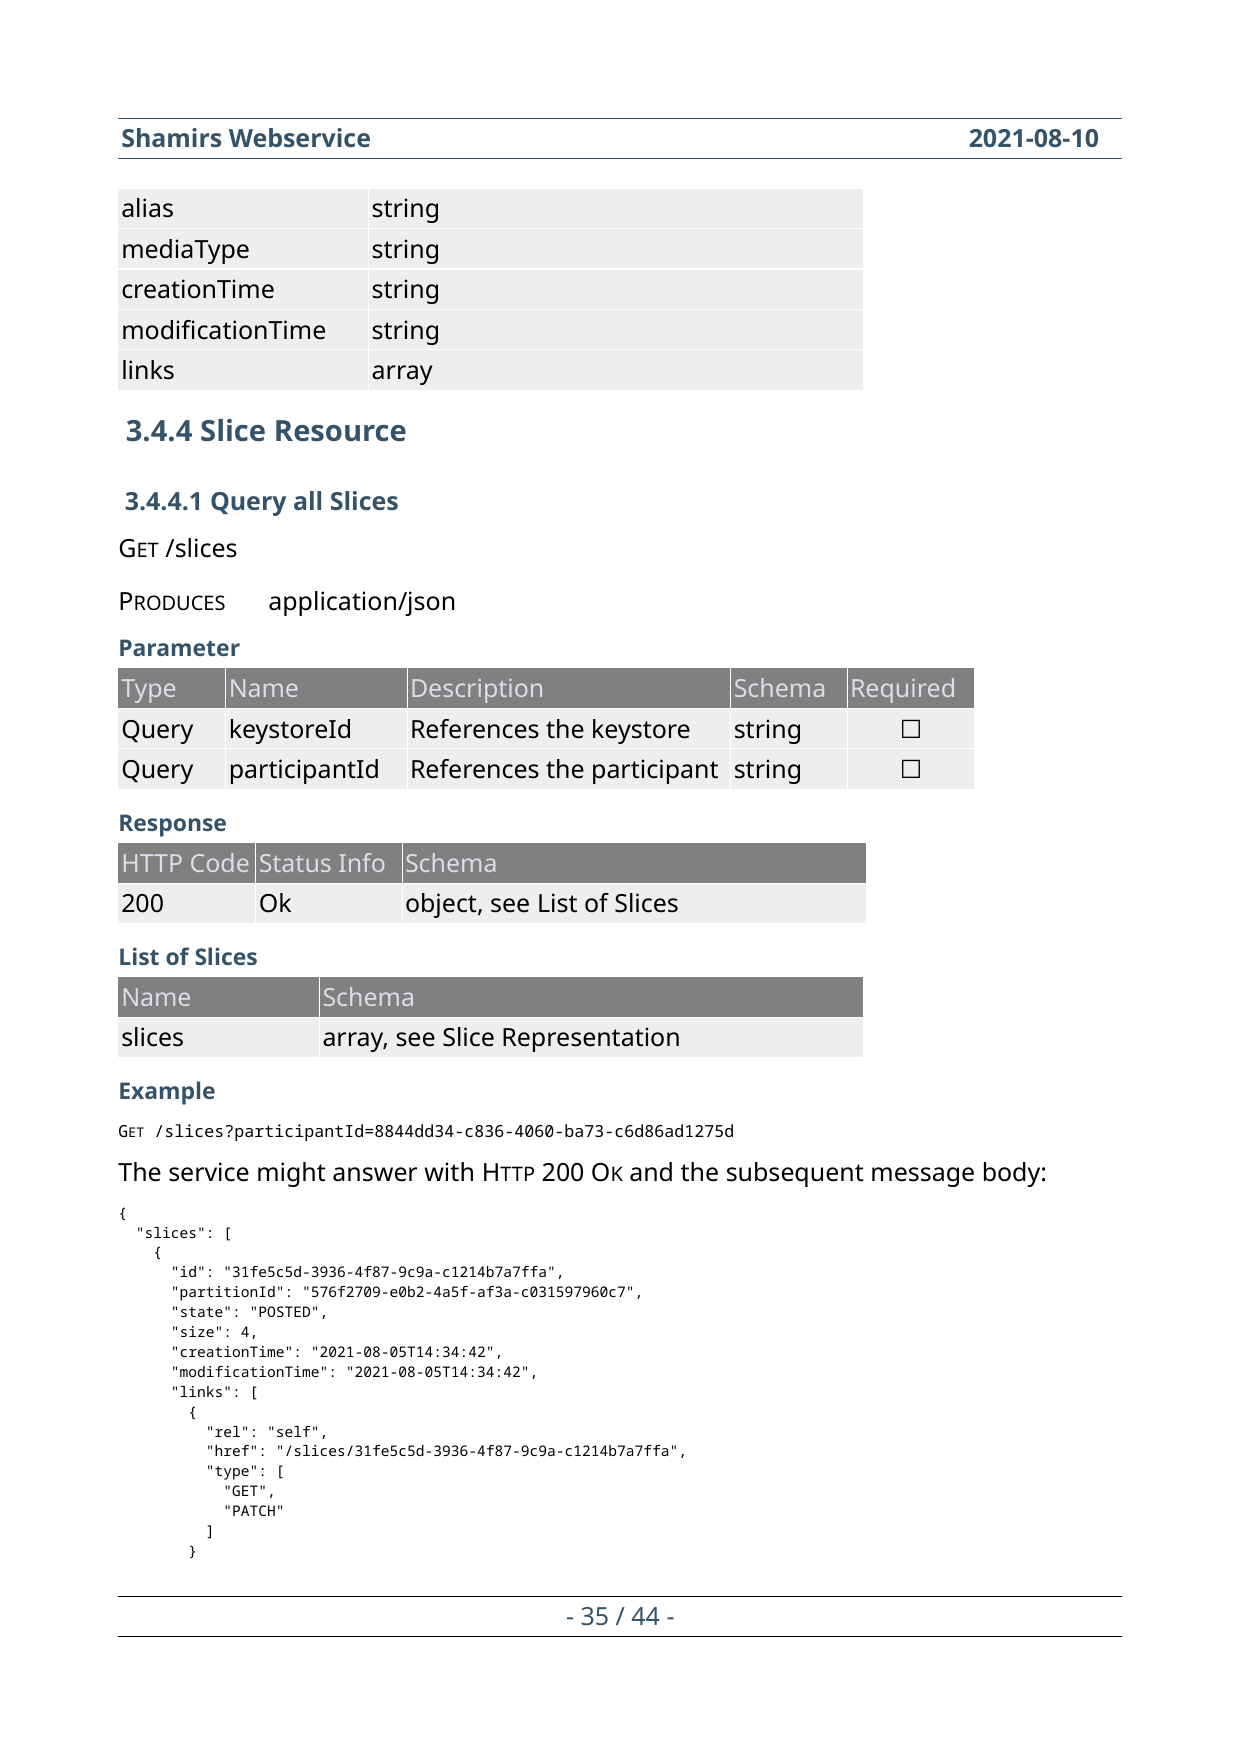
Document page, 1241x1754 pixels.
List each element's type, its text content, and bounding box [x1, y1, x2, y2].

table_cell string [369, 229, 863, 268]
table_header Schema [731, 668, 847, 708]
table_header HTTP Code [118, 843, 255, 883]
table_cell alias [118, 189, 368, 228]
text "GET", [118, 1481, 1122, 1501]
text "links": [ [118, 1382, 1122, 1401]
text Get /slices [118, 530, 1122, 564]
table_header Schema [320, 977, 863, 1017]
table_cell keystoreId [226, 709, 407, 748]
table_cell modificationTime [118, 310, 368, 349]
text "PATCH" [118, 1501, 1122, 1521]
text "modificationTime": "2021-08-05T14:34:42", [118, 1362, 1122, 1382]
table_cell 200 [118, 884, 255, 923]
table_cell References the keystore [408, 709, 730, 748]
text "partitionId": "576f2709-e0b2-4a5f-af3a-c031597960c7", [118, 1282, 1122, 1302]
table_cell string [731, 709, 847, 748]
table_header Name [118, 977, 319, 1017]
table_header Required [848, 668, 974, 708]
text Response [118, 807, 1122, 838]
table_cell ☐ [848, 749, 974, 789]
table_cell participantId [226, 749, 407, 789]
subtitle Query all Slices [118, 484, 1122, 518]
text { [118, 1202, 1122, 1222]
subtitle Slice Resource [118, 411, 1122, 450]
text Parameter [118, 632, 1122, 663]
table_cell string [369, 189, 863, 228]
table_cell array, see Slice Representation [320, 1018, 863, 1057]
text ] [118, 1521, 1122, 1541]
table_cell ☐ [848, 709, 974, 748]
text Get /slices?participantId=8844dd34-c836-4060-ba73-c6d86ad1275d [118, 1119, 1122, 1142]
text "state": "POSTED", [118, 1302, 1122, 1322]
text "slices": [ [118, 1222, 1122, 1242]
text "size": 4, [118, 1322, 1122, 1342]
table_cell array [369, 350, 863, 390]
text List of Slices [118, 941, 1122, 972]
table_cell slices [118, 1018, 319, 1057]
text "creationTime": "2021-08-05T14:34:42", [118, 1342, 1122, 1362]
text "href": "/slices/31fe5c5d-3936-4f87-9c9a-c1214b7a7ffa", [118, 1441, 1122, 1461]
text Produces application/json [118, 584, 1122, 618]
table_header Description [408, 668, 730, 708]
table_cell Query [118, 749, 225, 789]
table_cell Ok [256, 884, 402, 923]
text "id": "31fe5c5d-3936-4f87-9c9a-c1214b7a7ffa", [118, 1262, 1122, 1282]
table_header Name [226, 668, 407, 708]
text "rel": "self", [118, 1421, 1122, 1441]
table_cell object, see List of Slices [403, 884, 866, 923]
table_header Schema [403, 843, 866, 883]
table_cell string [369, 270, 863, 309]
text The service might answer with Http 200 Ok and the subsequent message body: [118, 1154, 1122, 1188]
table_header Status Info [256, 843, 402, 883]
table_cell creationTime [118, 270, 368, 309]
table_header Type [118, 668, 225, 708]
table_cell links [118, 350, 368, 390]
text { [118, 1242, 1122, 1262]
text Example [118, 1075, 1122, 1106]
text "type": [ [118, 1461, 1122, 1481]
table_cell string [369, 310, 863, 349]
table_cell string [731, 749, 847, 789]
table_cell Query [118, 709, 225, 748]
text } [118, 1541, 1122, 1561]
text { [118, 1401, 1122, 1421]
table_cell mediaType [118, 229, 368, 268]
table_cell References the participant [408, 749, 730, 789]
